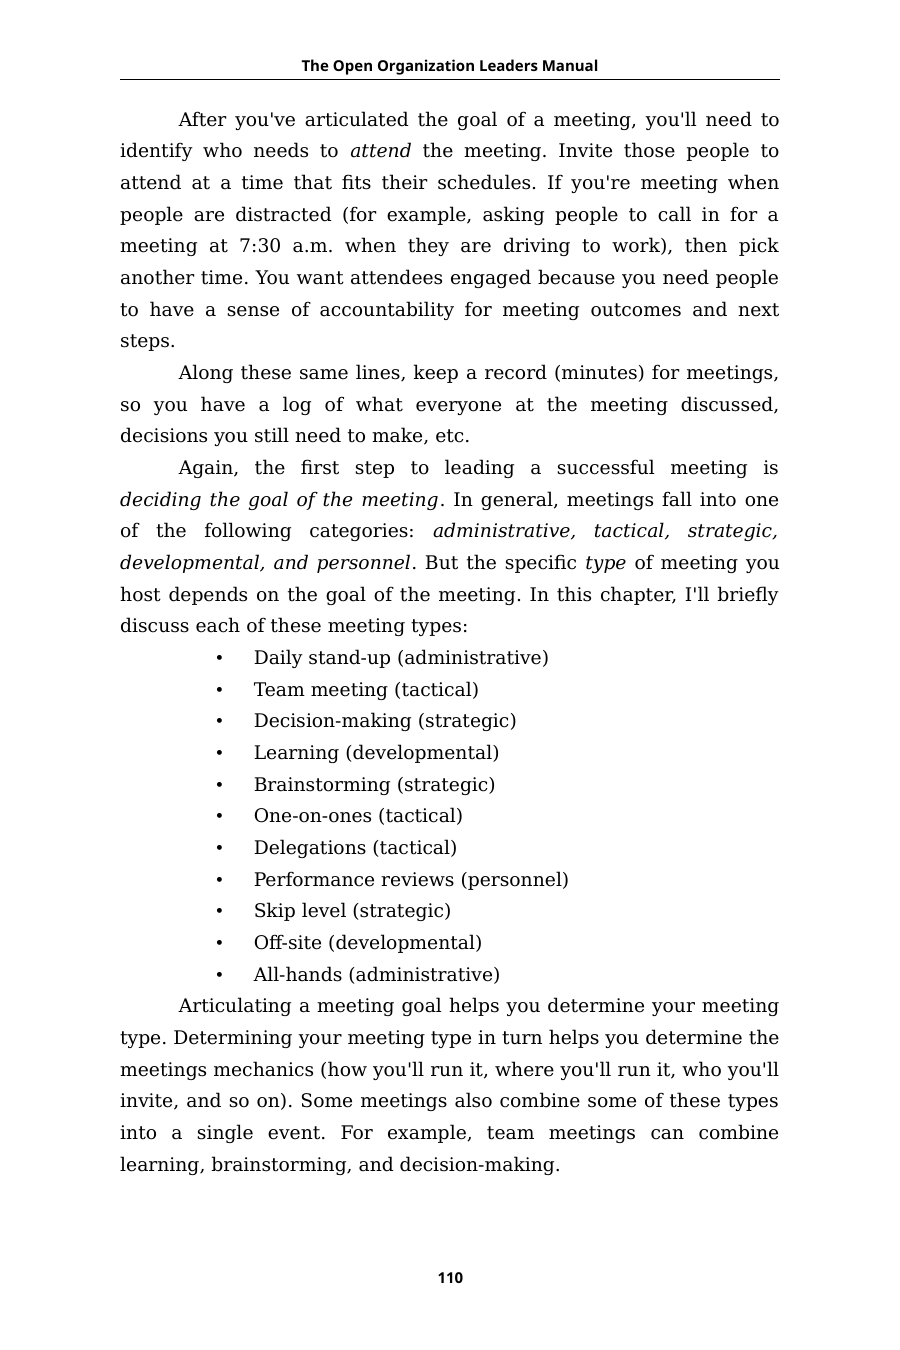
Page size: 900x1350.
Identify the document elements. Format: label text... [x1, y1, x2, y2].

list One-on-ones (tactical) [216, 805, 780, 827]
list Delegations (tactical) [216, 837, 780, 859]
list Off-site (developmental) [216, 932, 780, 954]
list Performance reviews (personnel) [216, 869, 780, 891]
list Learning (developmental) [216, 742, 780, 764]
list All-hands (administrative) [216, 964, 780, 986]
text Along these same lines, keep a record (minutes) for meetings, so you have a log of what everyone at the meeting discussed, decisions you still need to make, etc. [120, 362, 780, 447]
list Brainstorming (strategic) [216, 774, 780, 796]
list Team meeting (tactical) [216, 679, 780, 701]
text After you've articulated the goal of a meeting, you'll need to identify who needs to attend the meeting. Invite those people to attend at a time that fits their schedules. If you're meeting when people are distracted (for example, asking people to call in for a meeting at 7:30 a.m. when they are driving to work), then pick another time. You want attendees engaged because you need people to have a sense of accountability for meeting outcomes and next steps. [120, 109, 780, 352]
list Decision-making (strategic) [216, 710, 780, 732]
text Again, the first step to leading a successful meeting is deciding the goal of the meeting. In general, meetings fall into one of the following categories: administrative, tactical, strategic, developmental, and personnel. But the specific type of meeting you host depends on the goal of the meeting. In this chapter, I'll briefly discuss each of these meeting types: [120, 457, 780, 637]
list Skip level (strategic) [216, 900, 780, 922]
text Articulating a meeting goal helps you determine your meeting type. Determining your meeting type in turn helps you determine the meetings mechanics (how you'll run it, where you'll run it, who you'll invite, and so on). Some meetings also combine some of these types into a single event. For example, team meetings can combine learning, brainstorming, and decision-making. [120, 995, 780, 1176]
list Daily stand-up (administrative) [216, 647, 780, 669]
